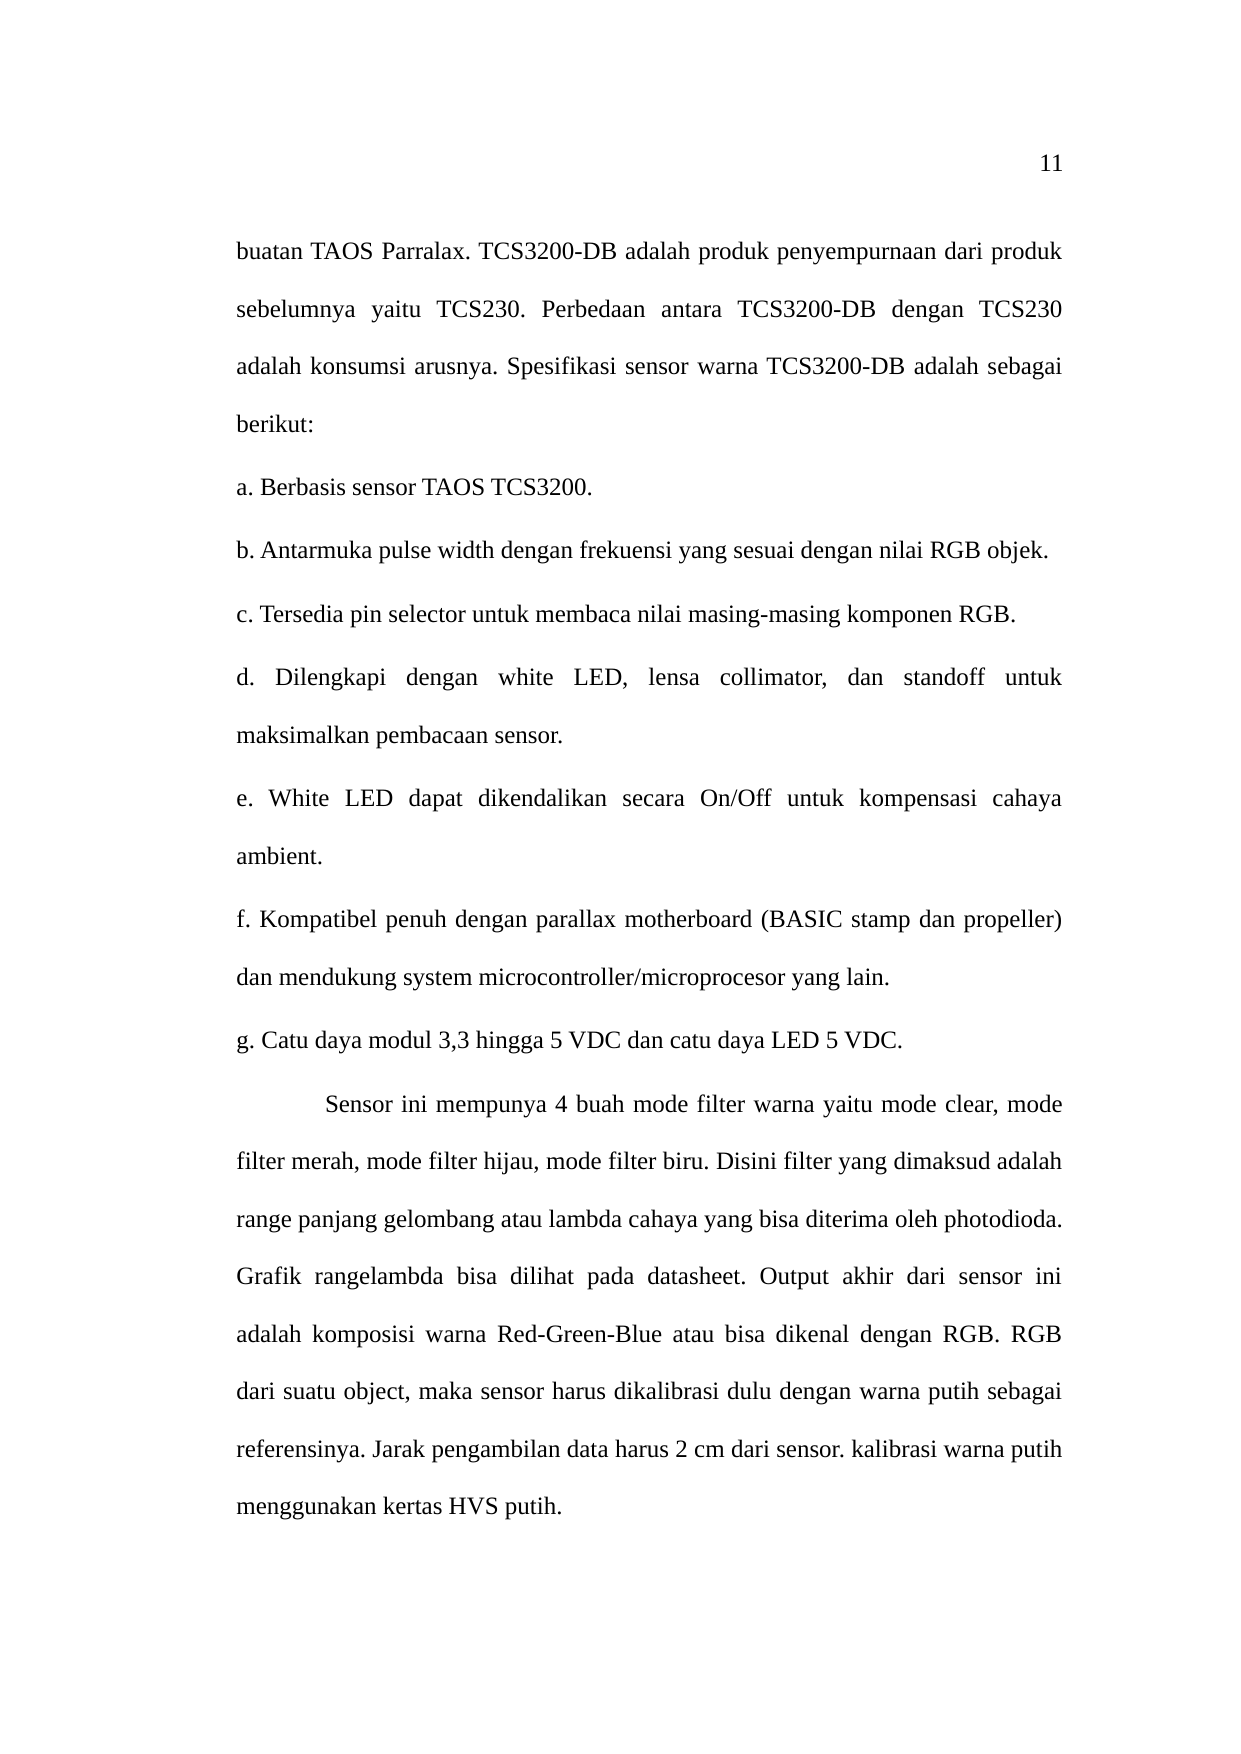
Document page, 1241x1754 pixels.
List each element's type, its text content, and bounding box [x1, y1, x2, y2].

text b. Antarmuka pulse width dengan frekuensi yang sesuai dengan nilai RGB objek. [236, 536, 1063, 564]
text e. White LED dapat dikendalikan secara On/Off untuk kompensasi cahaya ambient. [236, 783, 1063, 869]
text g. Catu daya modul 3,3 hingga 5 VDC dan catu daya LED 5 VDC. [236, 1025, 1063, 1054]
text c. Tersedia pin selector untuk membaca nilai masing-masing komponen RGB. [236, 599, 1063, 628]
text Sensor ini mempunya 4 buah mode filter warna yaitu mode clear, mode filter merah, mode filter hijau, mode filter biru. Disini filter yang dimaksud adalah range panjang gelombang atau lambda cahaya yang bisa diterima oleh photodioda. Grafik rangelambda bisa dilihat pada datasheet. Output akhir dari sensor ini adalah komposisi warna Red-Green-Blue atau bisa dikenal dengan RGB. RGB dari suatu object, maka sensor harus dikalibrasi dulu dengan warna putih sebagai referensinya. Jarak pengambilan data harus 2 cm dari sensor. kalibrasi warna putih menggunakan kertas HVS putih. [236, 1089, 1063, 1520]
text a. Berbasis sensor TAOS TCS3200. [236, 472, 1063, 501]
text buatan TAOS Parralax. TCS3200-DB adalah produk penyempurnaan dari produk sebelumnya yaitu TCS230. Perbedaan antara TCS3200-DB dengan TCS230 adalah konsumsi arusnya. Spesifikasi sensor warna TCS3200-DB adalah sebagai berikut: [236, 236, 1063, 437]
text d. Dilengkapi dengan white LED, lensa collimator, dan standoff untuk maksimalkan pembacaan sensor. [236, 662, 1063, 749]
text f. Kompatibel penuh dengan parallax motherboard (BASIC stamp dan propeller) dan mendukung system microcontroller/microprocesor yang lain. [236, 904, 1063, 991]
